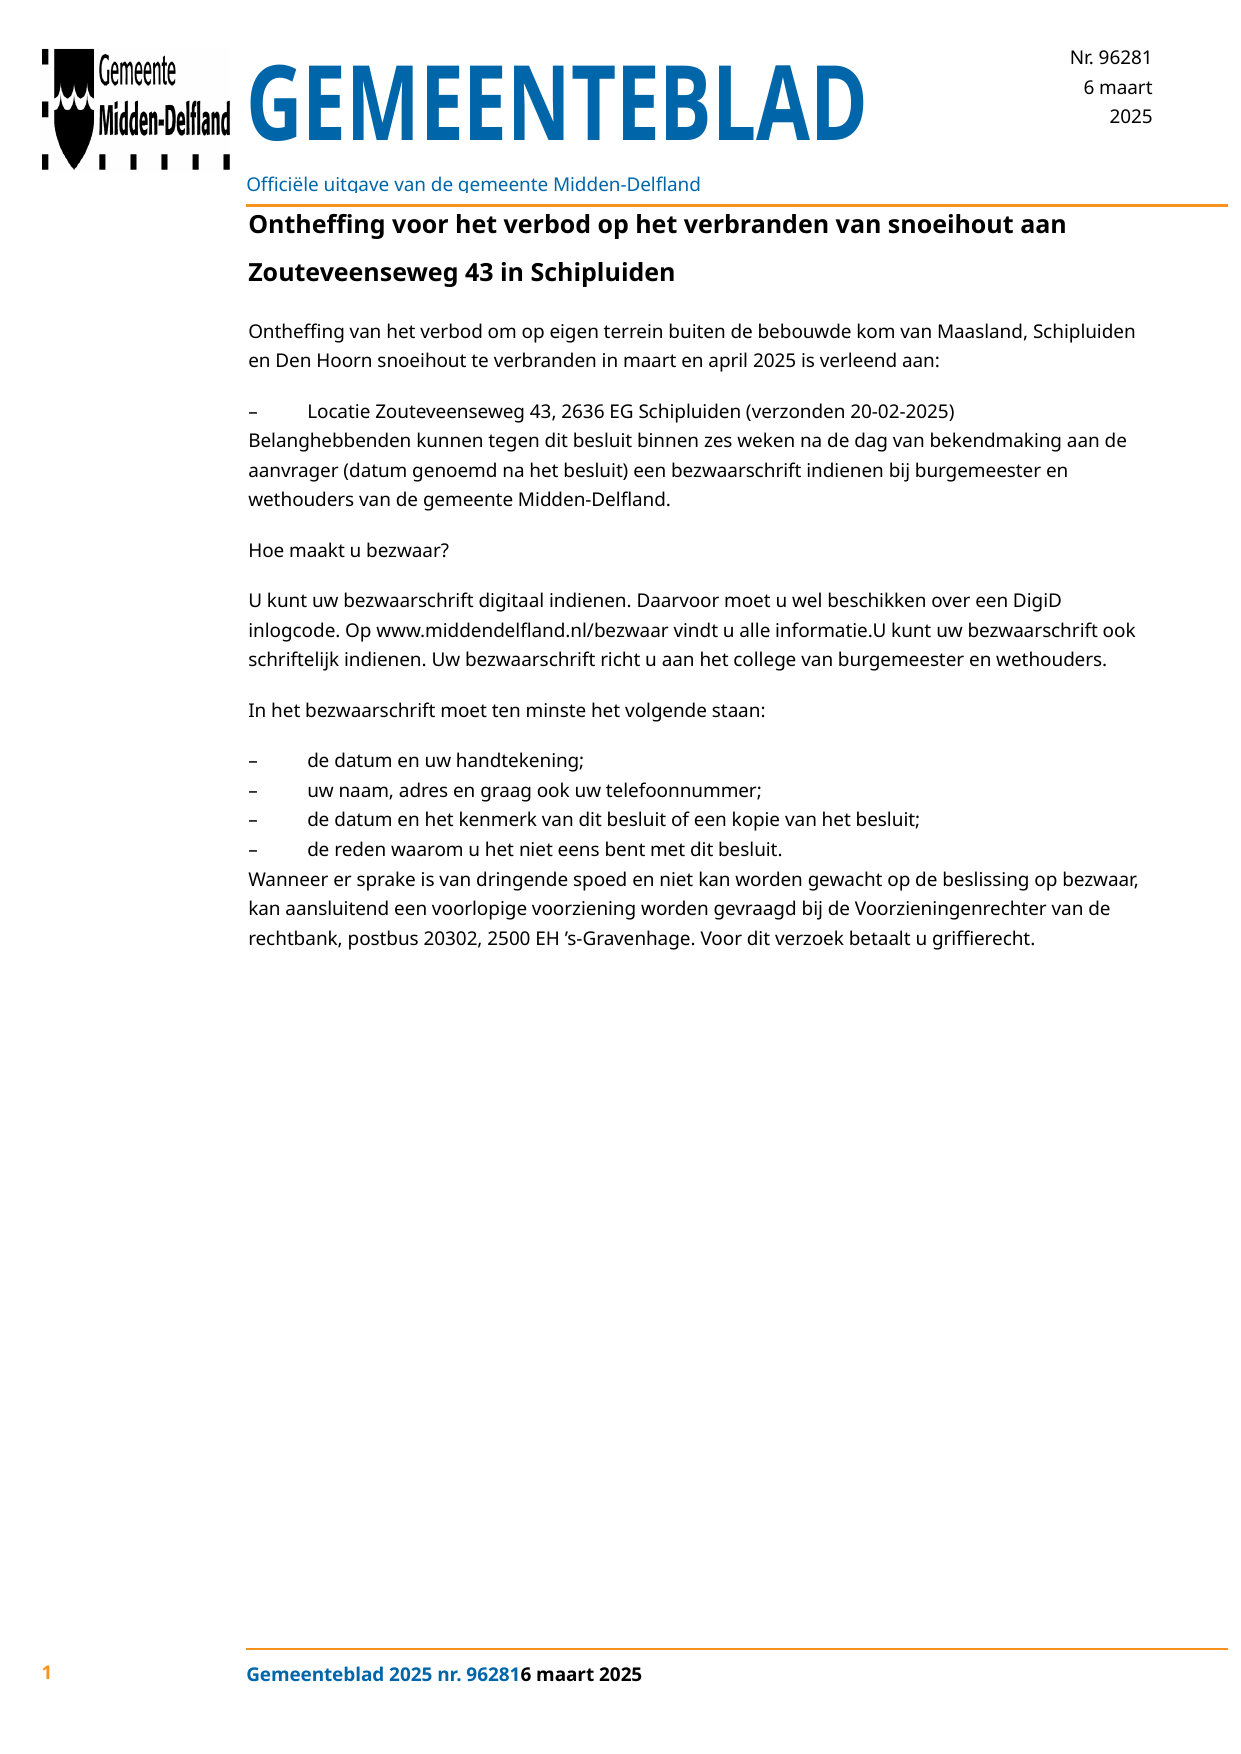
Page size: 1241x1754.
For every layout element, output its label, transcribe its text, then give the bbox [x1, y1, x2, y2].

list de datum en het kenmerk van dit besluit of een kopie van het besluit; [248, 807, 1152, 832]
text ​Wanneer er sprake is van dringende spoed en niet kan worden gewacht op de beslissing op bezwaar, kan aansluitend een voorlopige voorziening worden gevraagd bij de Voorzieningenrechter van de rechtbank, postbus 20302, 2500 EH ’s-Gravenhage. Voor dit verzoek betaalt u griffierecht. [248, 866, 1152, 951]
text Hoe maakt u bezwaar? [248, 537, 1152, 563]
picture [41, 47, 231, 172]
text In het bezwaarschrift moet ten minste het volgende staan: [248, 697, 1152, 723]
text Ontheffing voor het verbod op het verbranden van snoeihout aan Zouteveenseweg 43 in Schipluiden [248, 207, 1152, 288]
list de reden waarom u het niet eens bent met dit besluit. [248, 836, 1152, 862]
text Belanghebbenden kunnen tegen dit besluit binnen zes weken na de dag van bekendmaking aan de aanvrager (datum genoemd na het besluit) een bezwaarschrift indienen bij burgemeester en wethouders van de gemeente Midden-Delfland. [248, 427, 1152, 512]
list Locatie Zouteveenseweg 43, 2636 EG Schipluiden (verzonden 20-02-2025) [248, 398, 1152, 424]
text U kunt uw bezwaarschrift digitaal indienen. Daarvoor moet u wel beschikken over een DigiD inlogcode. Op www.middendelfland.nl/bezwaar vindt u alle informatie.U kunt uw bezwaarschrift ook schriftelijk indienen. Uw bezwaarschrift richt u aan het college van burgemeester en wethouders. [248, 587, 1152, 672]
text Ontheffing van het verbod om op eigen terrein buiten de bebouwde kom van Maasland, Schipluiden en Den Hoorn snoeihout te verbranden in maart en april 2025 is verleend aan: [248, 318, 1152, 373]
list uw naam, adres en graag ook uw telefoonnummer; [248, 777, 1152, 803]
list de datum en uw handtekening; [248, 747, 1152, 773]
